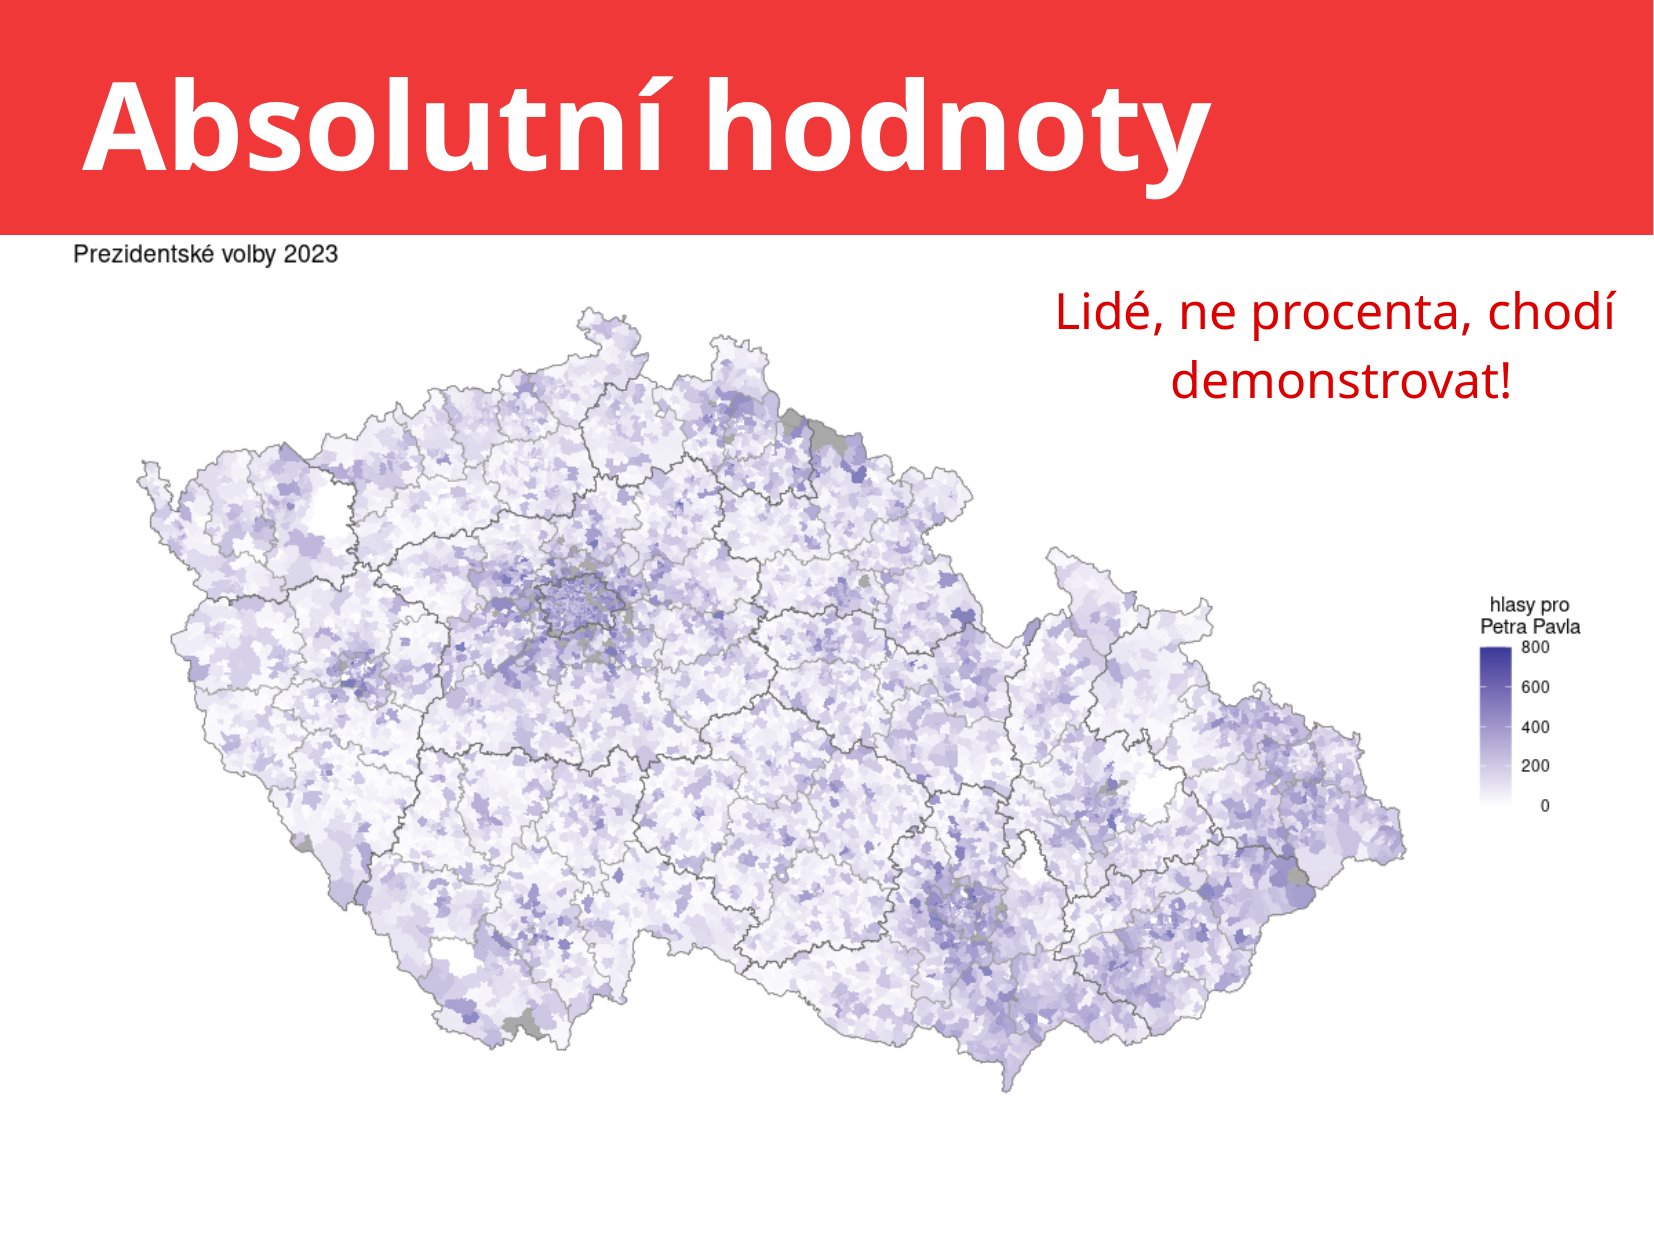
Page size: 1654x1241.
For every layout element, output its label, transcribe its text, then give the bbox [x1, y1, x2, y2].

picture [0, 235, 1654, 1132]
text_box Lidé, ne procenta, chodí demonstrovat! [1039, 268, 1607, 402]
title Absolutní hodnoty [82, 19, 1571, 227]
